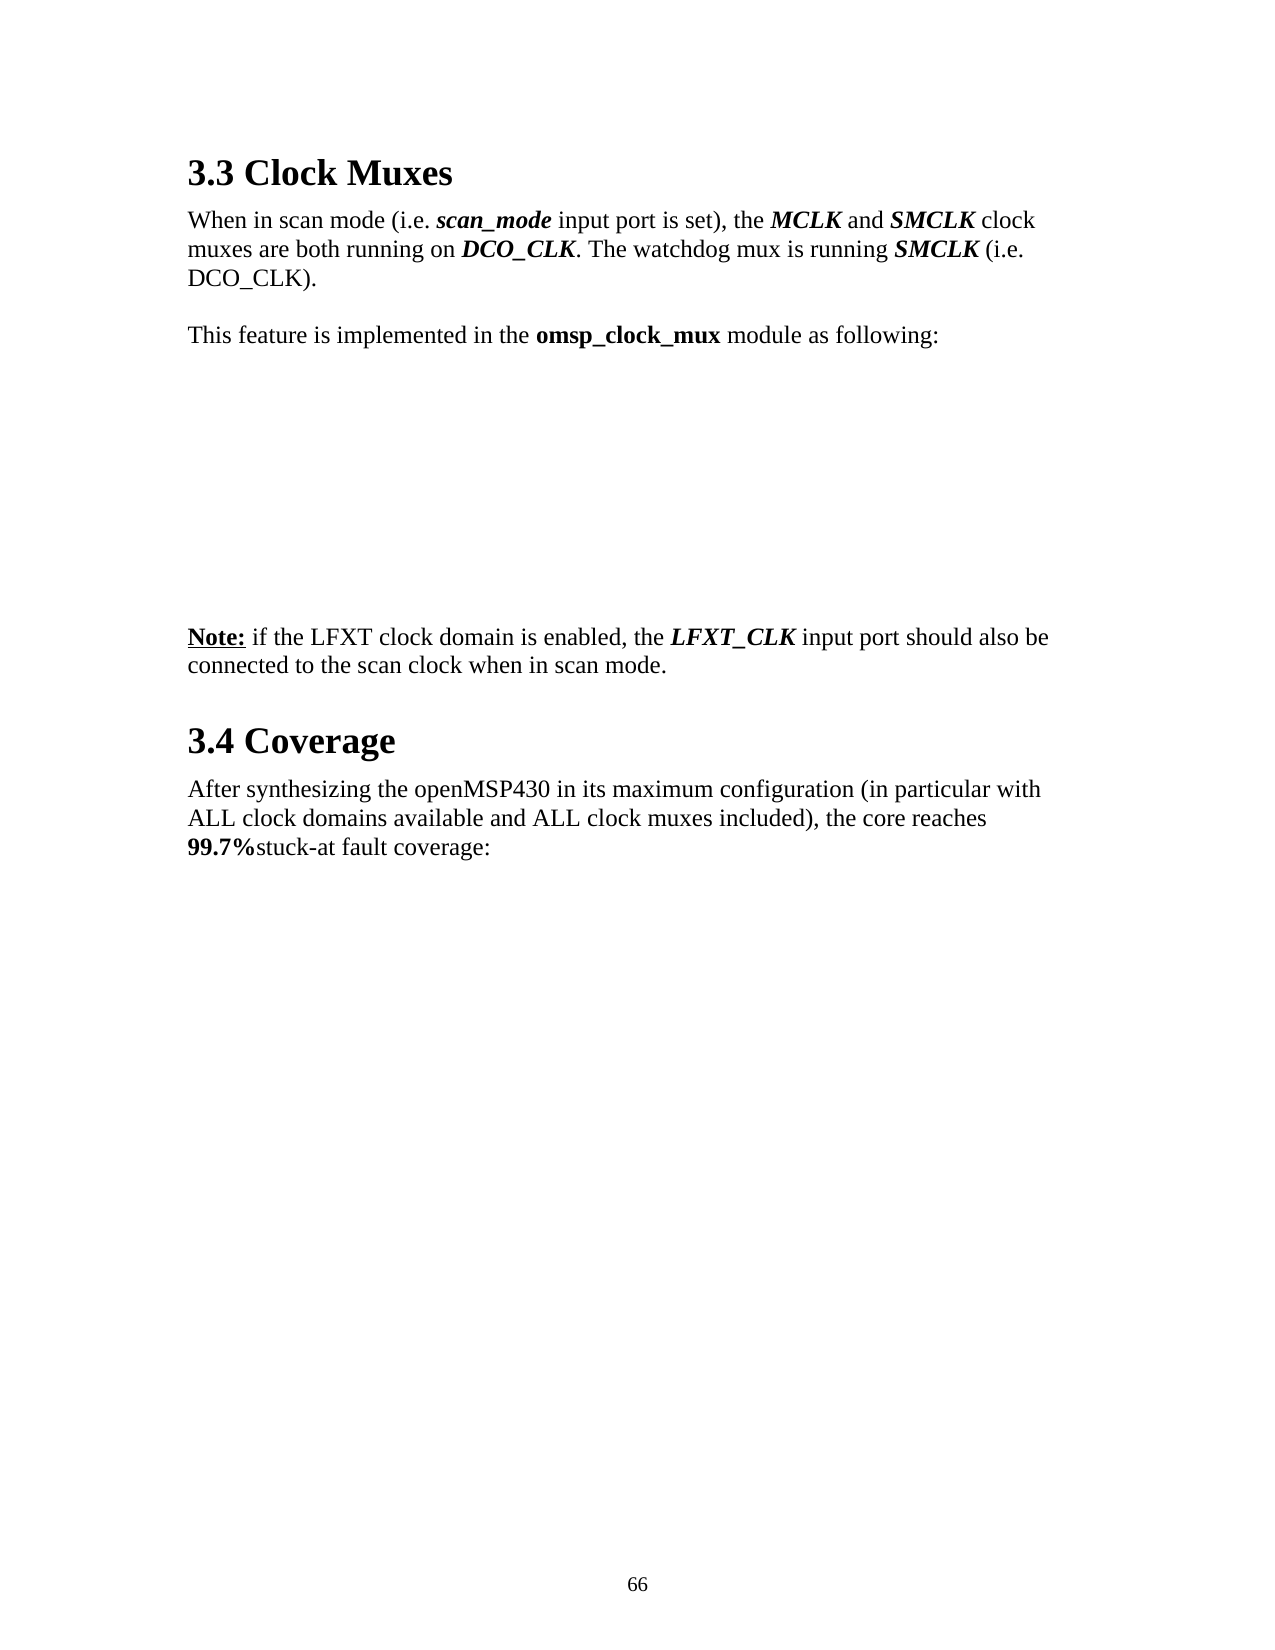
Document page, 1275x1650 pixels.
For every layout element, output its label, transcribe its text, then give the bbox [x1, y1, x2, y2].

text Note: if the LFXT clock domain is enabled, the LFXT_CLK input port should also be connected to the scan clock when in scan mode. [187, 593, 1088, 679]
text After synthesizing the openMSP430 in its maximum configuration (in particular with ALL clock domains available and ALL clock muxes included), the core reaches 99.7%stuck-at fault coverage: [187, 774, 1088, 860]
text 3.4 Coverage [187, 718, 1088, 762]
text When in scan mode (i.e. scan_mode input port is set), the MCLK and SMCLK clock muxes are both running on DCO_CLK. The watchdog mux is running SMCLK (i.e. DCO_CLK). This feature is implemented in the omsp_clock_mux module as following: [187, 206, 1088, 349]
text 3.3 Clock Muxes [187, 150, 1088, 193]
